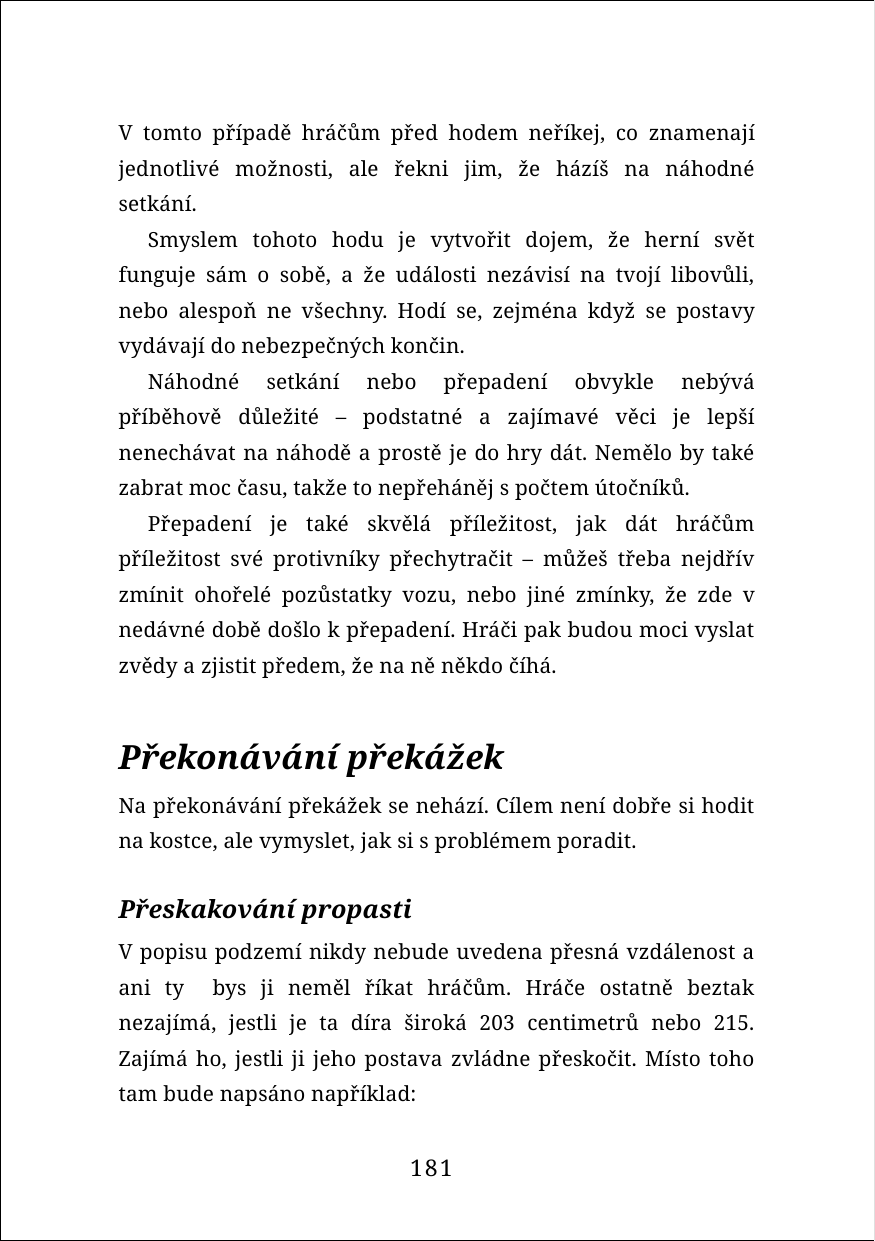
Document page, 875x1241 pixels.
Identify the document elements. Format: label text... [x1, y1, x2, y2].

text V popisu podzemí nikdy nebude uvedena přesná vzdálenost a ani ty bys ji neměl říkat hráčům. Hráče ostatně beztak nezajímá, jestli je ta díra široká 203 centimetrů nebo 215. Zajímá ho, jestli ji jeho postava zvládne přeskočit. Místo toho tam bude napsáno například: [118, 937, 756, 1108]
text V tomto případě hráčům před hodem neříkej, co znamenají jednotlivé možnosti, ale řekni jim, že házíš na náhodné setkání. Smyslem tohoto hodu je vytvořit dojem, že herní svět funguje sám o sobě, a že události nezávisí na tvojí libovůli, nebo alespoň ne všechny. Hodí se, zejména když se postavy vydávají do nebezpečných končin. Náhodné setkání nebo přepadení obvykle nebývá příběhově důležité – podstatné a zajímavé věci je lepší nenechávat na náhodě a prostě je do hry dát. Nemělo by také zabrat moc času, takže to nepřeháněj s počtem útočníků. Přepadení je také skvělá příležitost, jak dát hráčům příležitost své protivníky přechytračit – můžeš třeba nejdřív zmínit ohořelé pozůstatky vozu, nebo jiné zmínky, že zde v nedávné době došlo k přepadení. Hráči pak budou moci vyslat zvědy a zjistit předem, že na ně někdo číhá. [118, 118, 756, 679]
text Na překonávání překážek se nehází. Cílem není dobře si hodit na kostce, ale vymyslet, jak si s problémem poradit. [118, 791, 756, 855]
subtitle Překonávání překážek [118, 734, 756, 779]
subtitle Přeskakování propasti [118, 892, 756, 926]
